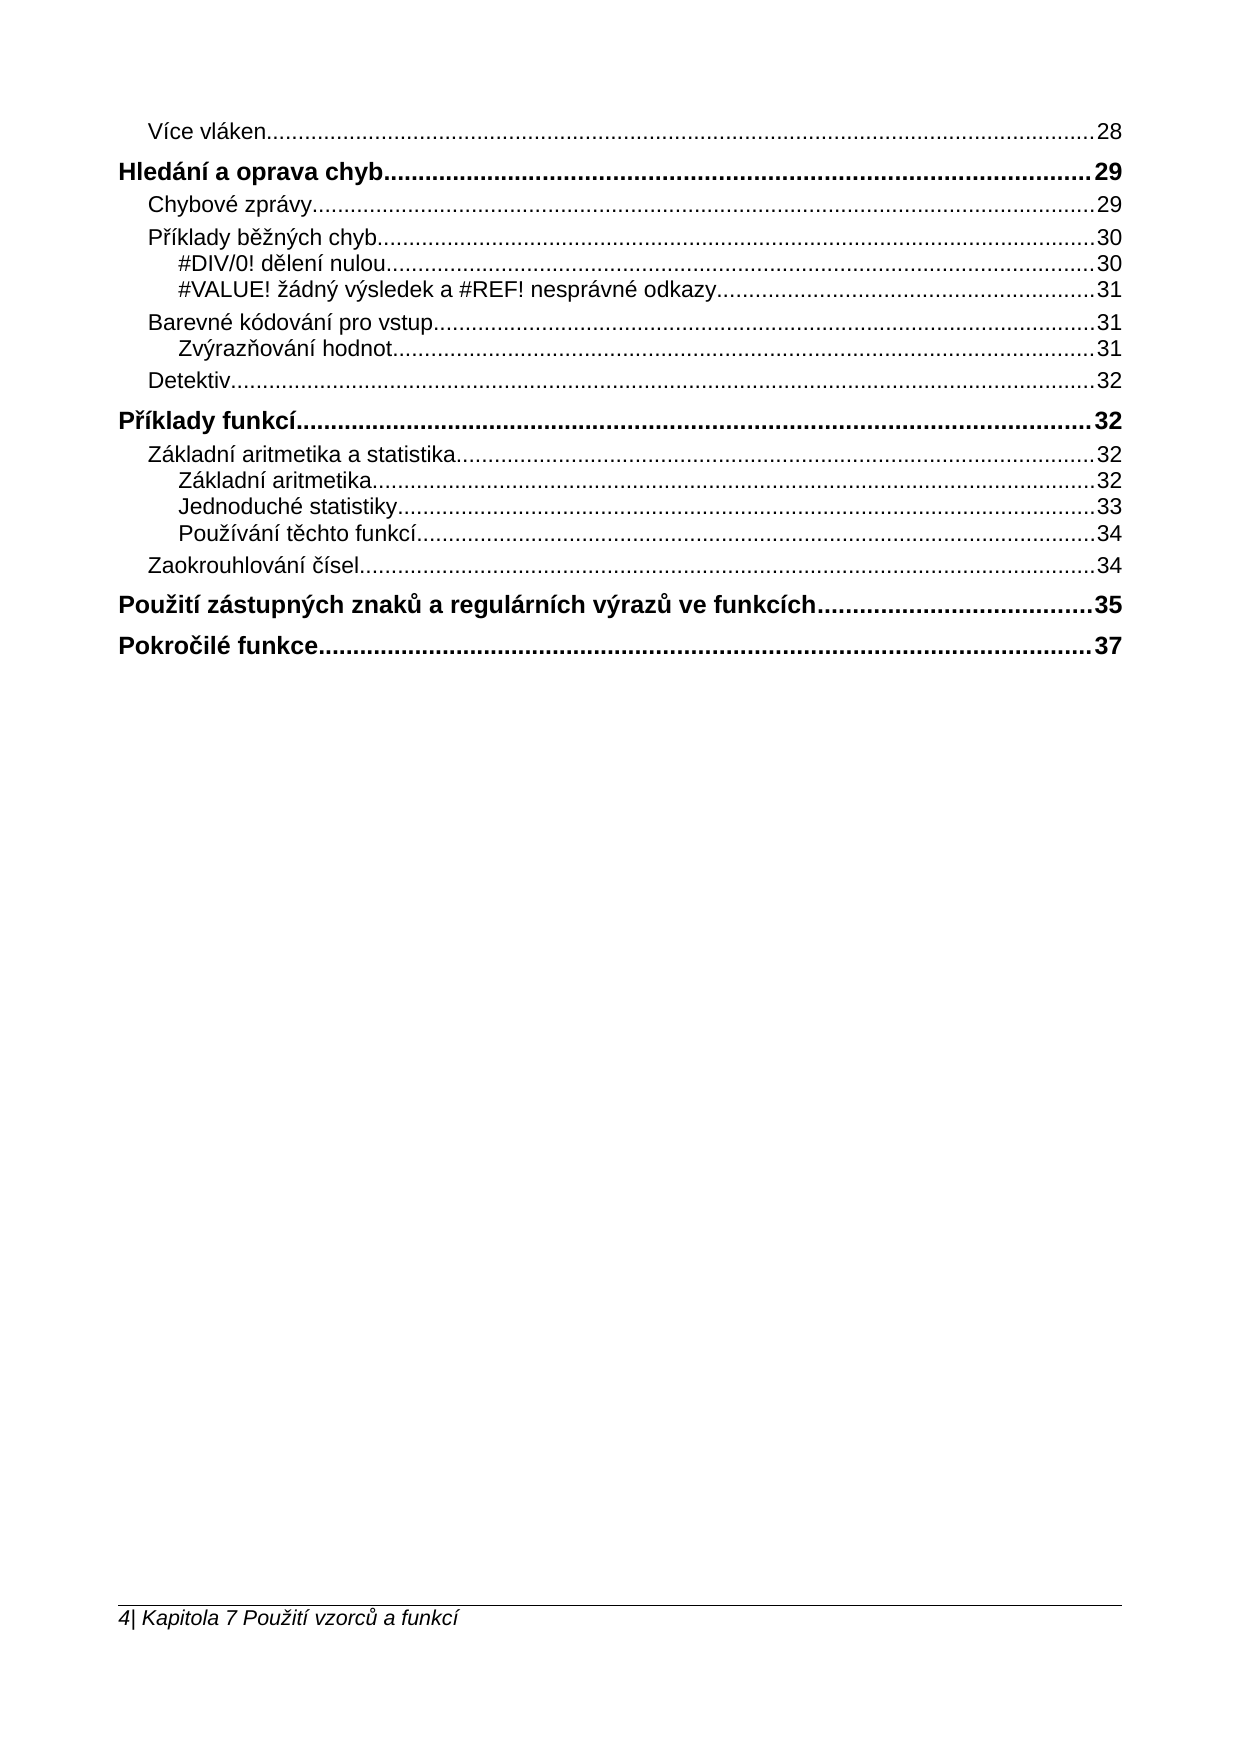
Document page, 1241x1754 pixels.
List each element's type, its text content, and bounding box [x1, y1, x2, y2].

text Více vláken 28 [148, 118, 1122, 144]
text Zvýrazňování hodnot 31 [178, 335, 1122, 361]
text Hledání a oprava chyb 29 [118, 156, 1122, 185]
text Příklady běžných chyb 30 [148, 224, 1122, 250]
text Používání těchto funkcí 34 [178, 520, 1122, 546]
text Chybové zprávy 29 [148, 191, 1122, 218]
text Detektiv 32 [148, 367, 1122, 394]
text #DIV/0! dělení nulou 30 [178, 250, 1122, 276]
text Barevné kódování pro vstup 31 [148, 309, 1122, 335]
text Použití zástupných znaků a regulárních výrazů ve funkcích 35 [118, 590, 1122, 619]
text Základní aritmetika 32 [178, 467, 1122, 493]
text #VALUE! žádný výsledek a #REF! nesprávné odkazy 31 [178, 276, 1122, 303]
text Základní aritmetika a statistika 32 [148, 441, 1122, 467]
text Pokročilé funkce 37 [118, 631, 1122, 660]
text Zaokrouhlování čísel 34 [148, 552, 1122, 578]
text Příklady funkcí 32 [118, 406, 1122, 434]
text Jednoduché statistiky 33 [178, 493, 1122, 520]
